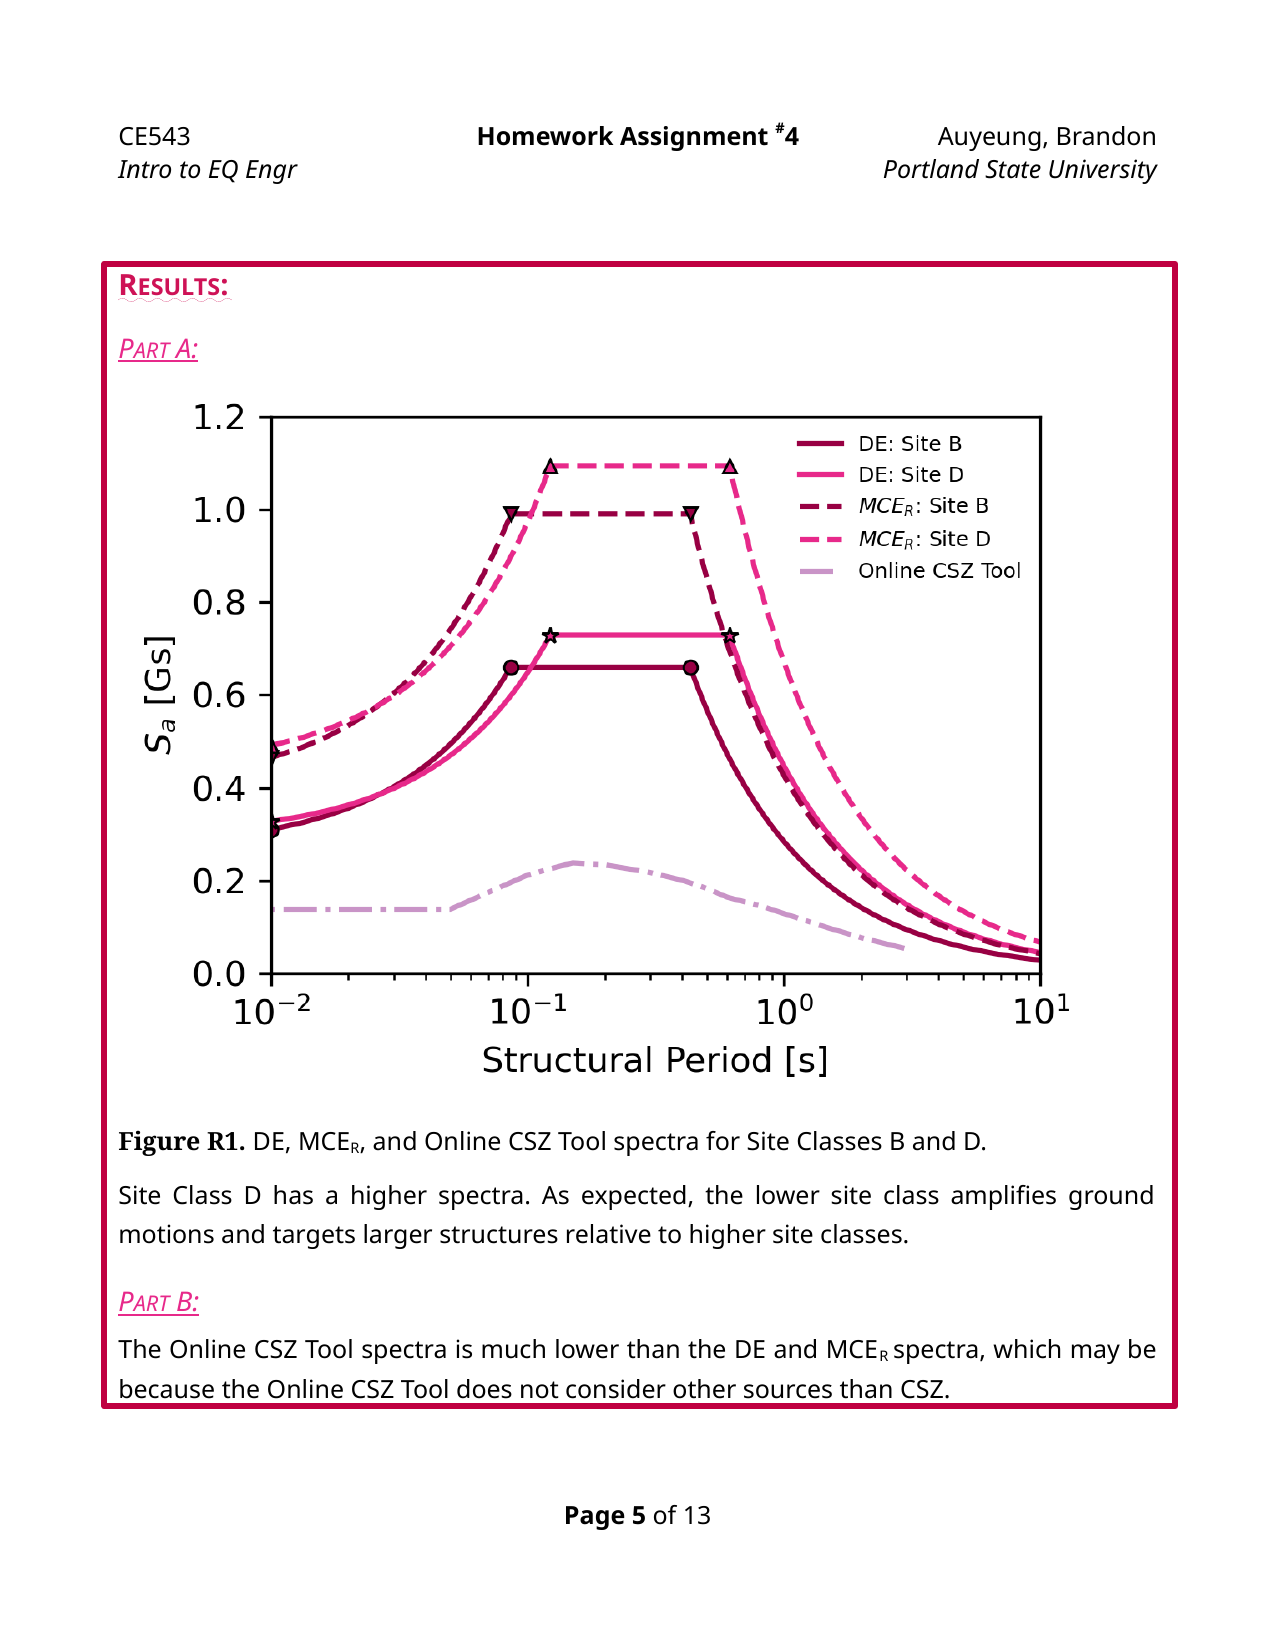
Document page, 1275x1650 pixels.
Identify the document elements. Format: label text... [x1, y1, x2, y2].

subtitle Results: [118, 267, 1157, 304]
picture [118, 378, 1093, 1104]
text Site Class D has a higher spectra. As expected, the lower site class amplifies ground motions and targets larger structures relative to higher site classes. [118, 1177, 1157, 1251]
text The Online CSZ Tool spectra is much lower than the DE and MCER spectra, which may be because the Online CSZ Tool does not consider other sources than CSZ. [118, 1332, 1157, 1403]
subtitle Part B: [118, 1283, 1157, 1320]
text Figure R1. DE, MCER, and Online CSZ Tool spectra for Site Classes B and D. [118, 1124, 1157, 1158]
subtitle Part A: [118, 329, 1157, 366]
